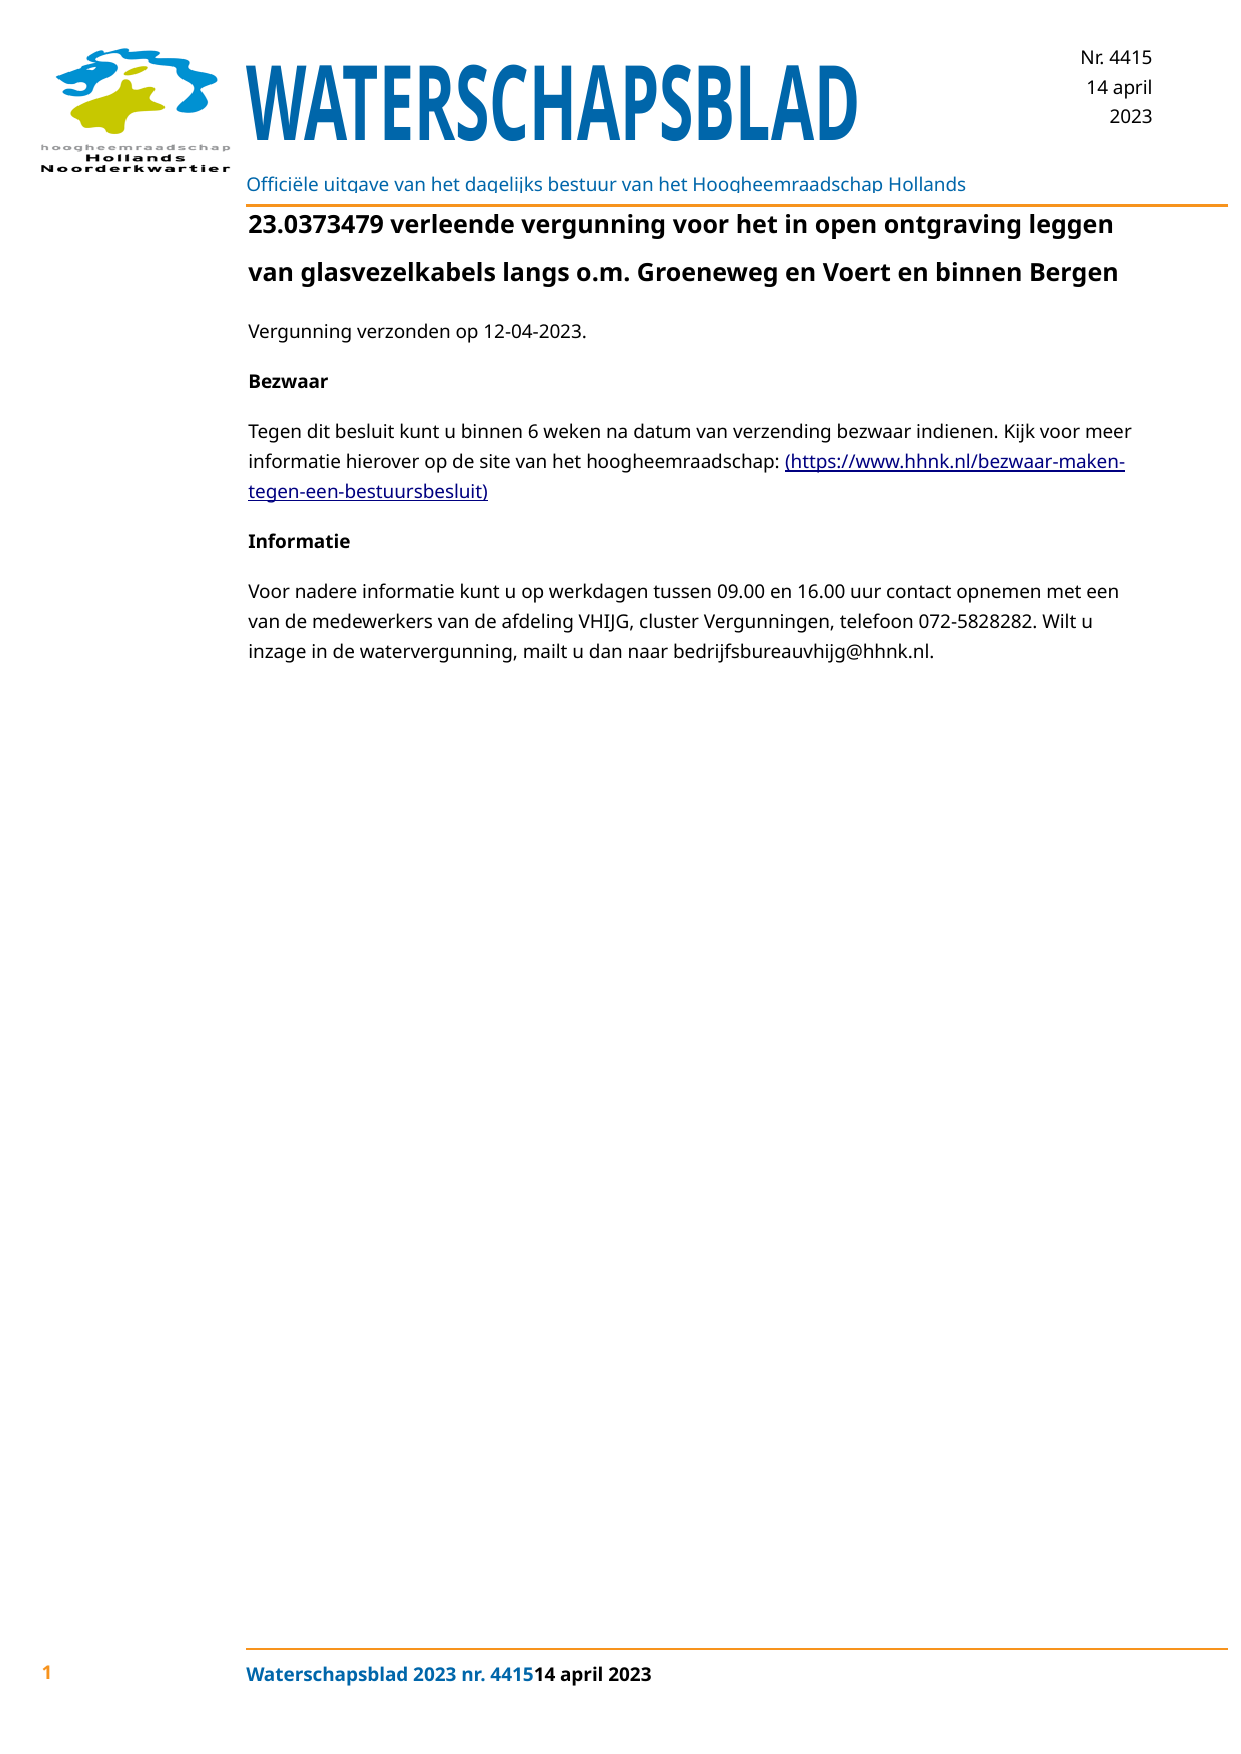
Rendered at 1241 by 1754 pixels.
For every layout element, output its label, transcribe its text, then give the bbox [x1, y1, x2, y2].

text Bezwaar [248, 368, 1152, 394]
text Voor nadere informatie kunt u op werkdagen tussen 09.00 en 16.00 uur contact opnemen met een van de medewerkers van de afdeling VHIJG, cluster Vergunningen, telefoon 072-5828282. Wilt u inzage in de watervergunning, mailt u dan naar bedrijfsbureauvhijg@hhnk.nl. [248, 579, 1152, 664]
text Vergunning verzonden op 12-04-2023. [248, 318, 1152, 344]
text Informatie [248, 528, 1152, 554]
text 23.0373479 verleende vergunning voor het in open ontgraving leggen van glasvezelkabels langs o.m. Groeneweg en Voert en binnen Bergen [248, 207, 1152, 288]
picture [41, 47, 231, 172]
text Tegen dit besluit kunt u binnen 6 weken na datum van verzending bezwaar indienen. Kijk voor meer informatie hierover op de site van het hoogheemraadschap: (https://www.hhnk.nl/bezwaar-maken-tegen-een-bestuursbesluit) [248, 419, 1152, 504]
